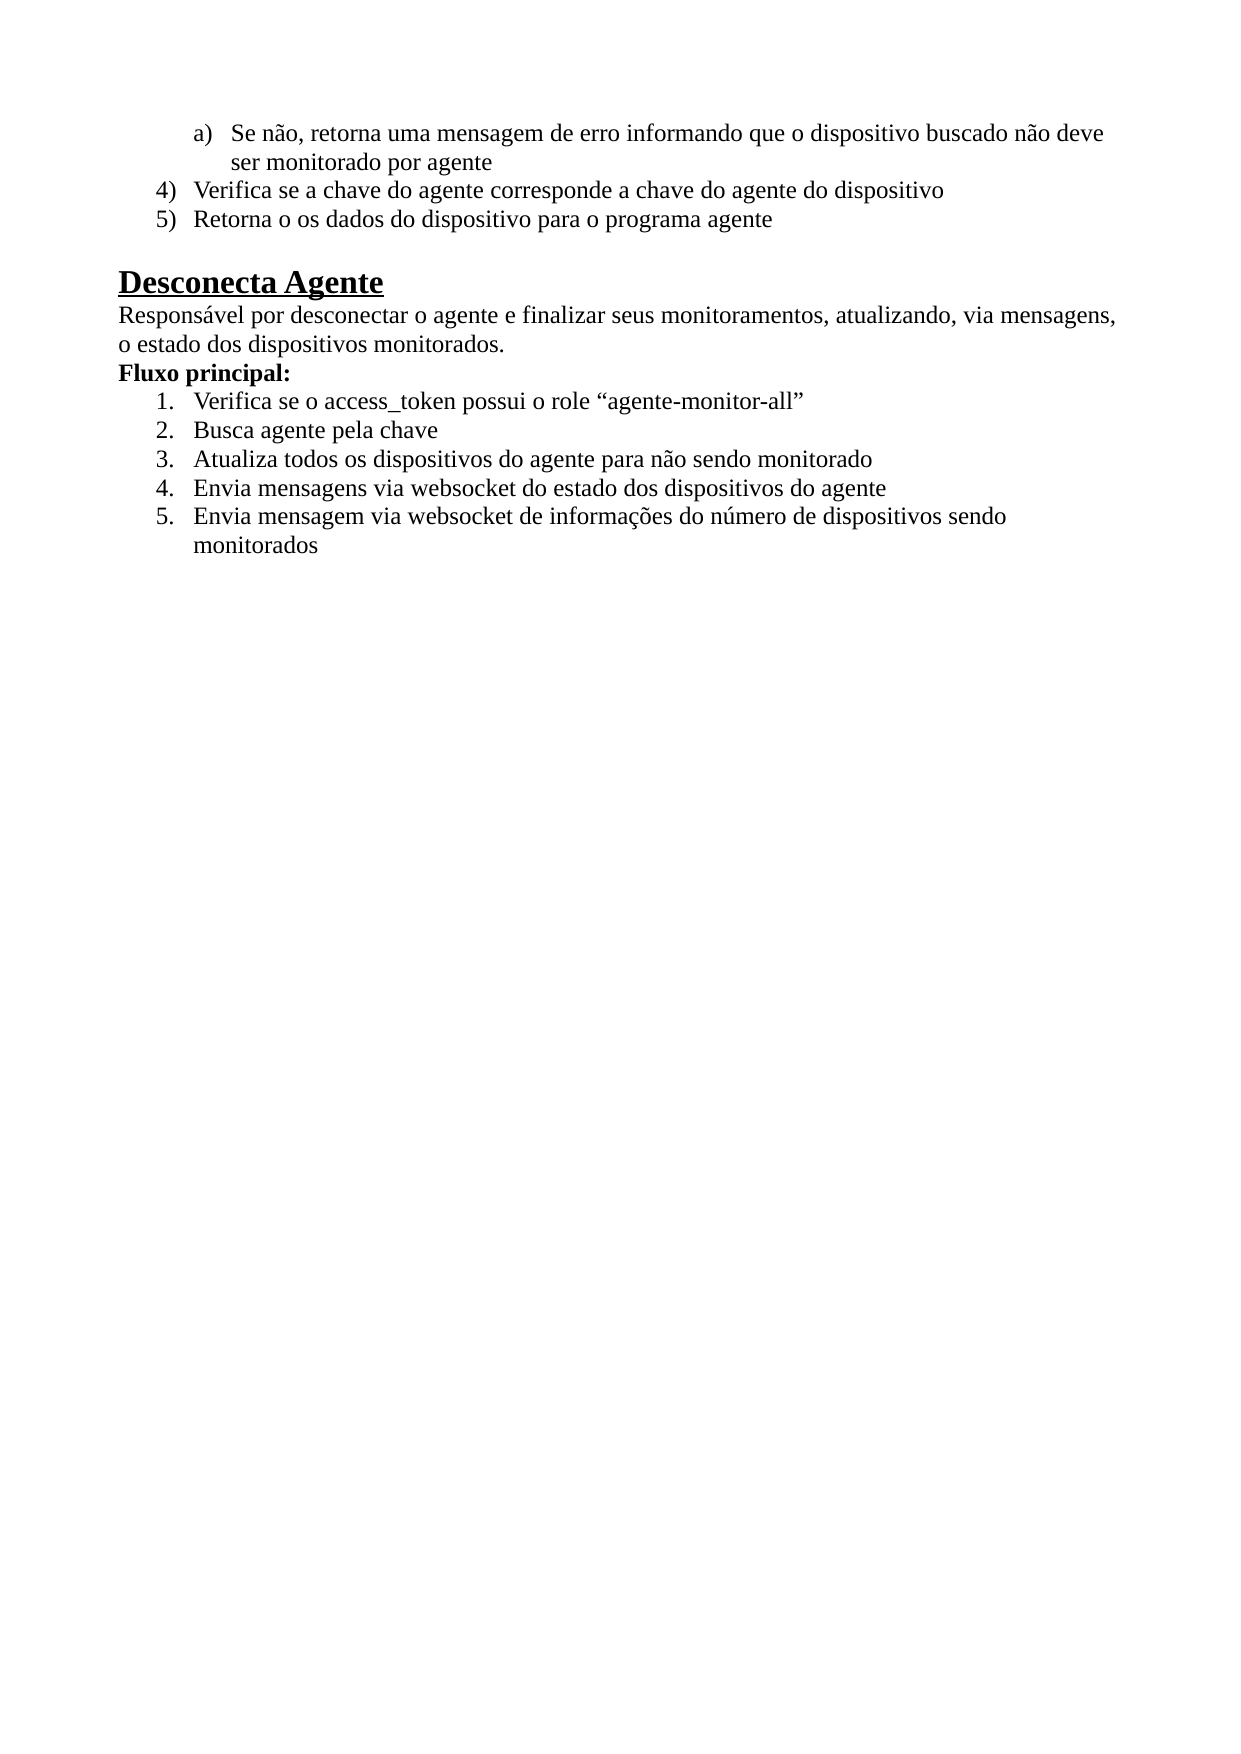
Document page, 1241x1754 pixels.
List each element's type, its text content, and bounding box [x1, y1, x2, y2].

list Envia mensagem via websocket de informações do número de dispositivos sendo monitorados [156, 501, 1122, 559]
list Verifica se o access_token possui o role “agente-monitor-all” [156, 386, 1122, 415]
list Busca agente pela chave [156, 415, 1122, 444]
list Retorna o os dados do dispositivo para o programa agente [156, 204, 1122, 233]
list Envia mensagens via websocket do estado dos dispositivos do agente [156, 473, 1122, 501]
list Atualiza todos os dispositivos do agente para não sendo monitorado [156, 444, 1122, 473]
text Fluxo principal: [118, 358, 1122, 386]
list Se não, retorna uma mensagem de erro informando que o dispositivo buscado não deve ser monitorado por agente [193, 118, 1122, 176]
text Responsável por desconectar o agente e finalizar seus monitoramentos, atualizando, via mensagens, o estado dos dispositivos monitorados. [118, 300, 1122, 358]
list Verifica se a chave do agente corresponde a chave do agente do dispositivo [156, 176, 1122, 204]
text Desconecta Agente [118, 262, 1122, 300]
